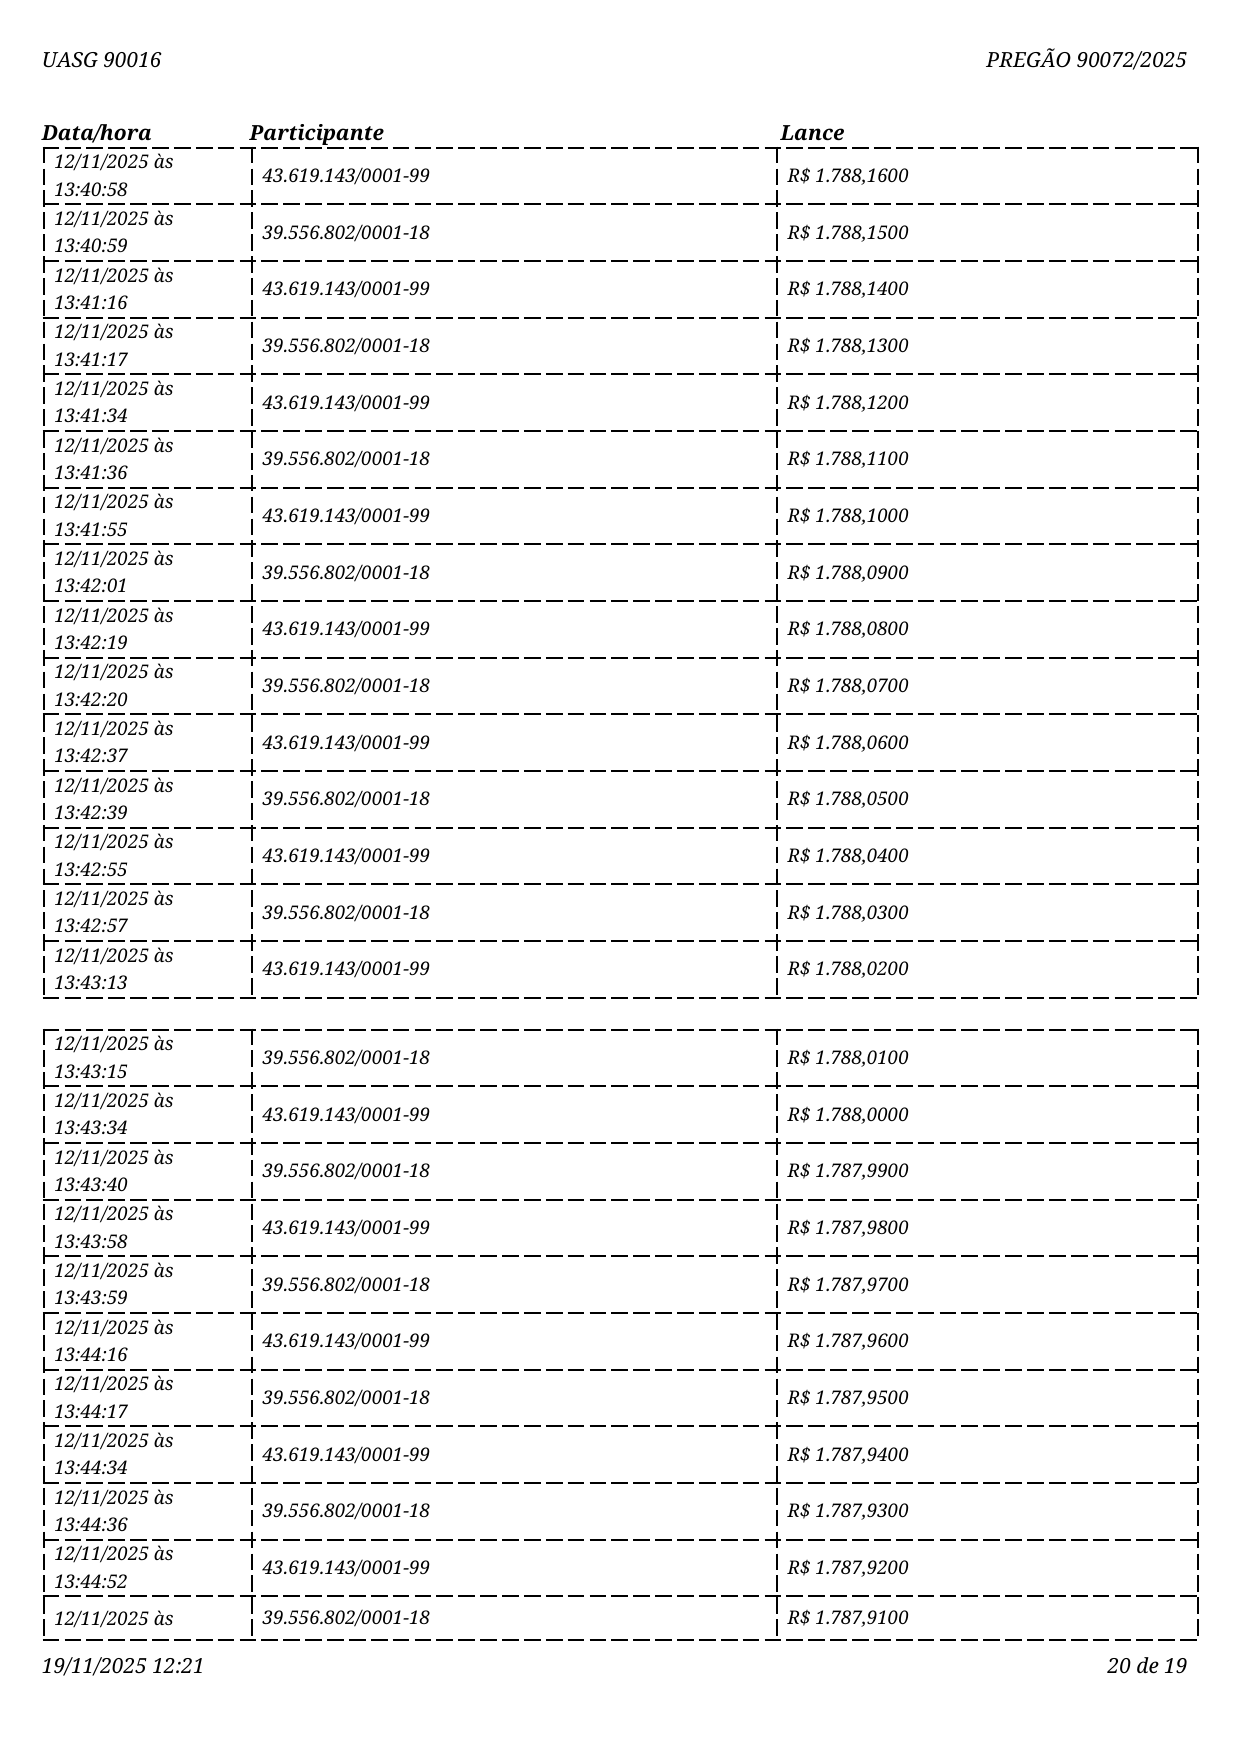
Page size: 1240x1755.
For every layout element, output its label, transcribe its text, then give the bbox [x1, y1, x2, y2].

table_cell 43.619.143/0001-99 [252, 827, 777, 883]
table_cell 39.556.802/0001-18 [252, 317, 777, 373]
table_cell 39.556.802/0001-18 [252, 1369, 777, 1425]
table_cell 39.556.802/0001-18 [252, 1255, 777, 1312]
table_cell 43.619.143/0001-99 [252, 600, 777, 657]
table_header 12/11/2025 às 13:43:15 [44, 1029, 252, 1085]
table_cell 43.619.143/0001-99 [252, 1425, 777, 1482]
table_cell R$ 1.788,1400 [777, 260, 1198, 317]
table_cell 12/11/2025 às 13:43:13 [44, 940, 252, 997]
table_cell 43.619.143/0001-99 [252, 1539, 777, 1595]
table_cell R$ 1.787,9200 [777, 1539, 1198, 1595]
table_cell 43.619.143/0001-99 [252, 260, 777, 317]
table_cell R$ 1.788,1500 [777, 203, 1198, 260]
table_cell 12/11/2025 às 13:42:55 [44, 827, 252, 883]
table_cell R$ 1.788,0400 [777, 827, 1198, 883]
table_cell 39.556.802/0001-18 [252, 1595, 777, 1639]
table_cell 43.619.143/0001-99 [252, 487, 777, 543]
table_cell 12/11/2025 às 13:43:58 [44, 1199, 252, 1255]
table_cell R$ 1.787,9500 [777, 1369, 1198, 1425]
table_cell 12/11/2025 às 13:42:20 [44, 657, 252, 713]
table_cell 12/11/2025 às 13:41:17 [44, 317, 252, 373]
table_cell R$ 1.787,9400 [777, 1425, 1198, 1482]
table_cell R$ 1.788,1300 [777, 317, 1198, 373]
table_cell R$ 1.788,0000 [777, 1085, 1198, 1142]
table_cell R$ 1.787,9900 [777, 1142, 1198, 1198]
table_cell 43.619.143/0001-99 [252, 1085, 777, 1142]
table_cell 39.556.802/0001-18 [252, 543, 777, 600]
table_cell 12/11/2025 às 13:41:55 [44, 487, 252, 543]
table_cell R$ 1.788,1200 [777, 373, 1198, 430]
table_cell 12/11/2025 às 13:44:16 [44, 1312, 252, 1368]
table_cell R$ 1.788,0900 [777, 543, 1198, 600]
table_cell 12/11/2025 às 13:43:59 [44, 1255, 252, 1312]
table_cell 39.556.802/0001-18 [252, 203, 777, 260]
table_cell 12/11/2025 às [44, 1595, 252, 1639]
table_cell 12/11/2025 às 13:43:34 [44, 1085, 252, 1142]
table_cell 12/11/2025 às 13:42:19 [44, 600, 252, 657]
table_cell 12/11/2025 às 13:44:34 [44, 1425, 252, 1482]
table_cell 39.556.802/0001-18 [252, 1142, 777, 1198]
table_cell 12/11/2025 às 13:41:16 [44, 260, 252, 317]
table_cell 12/11/2025 às 13:42:57 [44, 883, 252, 940]
table_cell 43.619.143/0001-99 [252, 1199, 777, 1255]
table_cell R$ 1.788,0700 [777, 657, 1198, 713]
table_cell 43.619.143/0001-99 [252, 713, 777, 770]
table_cell 12/11/2025 às 13:43:40 [44, 1142, 252, 1198]
table_cell 12/11/2025 às 13:44:52 [44, 1539, 252, 1595]
table_cell R$ 1.787,9100 [777, 1595, 1198, 1639]
table_cell 12/11/2025 às 13:41:36 [44, 430, 252, 487]
table_cell 39.556.802/0001-18 [252, 1482, 777, 1538]
table_cell 43.619.143/0001-99 [252, 1312, 777, 1368]
table_cell 43.619.143/0001-99 [252, 373, 777, 430]
table_header 39.556.802/0001-18 [252, 1029, 777, 1085]
table_cell R$ 1.787,9600 [777, 1312, 1198, 1368]
table_cell R$ 1.787,9700 [777, 1255, 1198, 1312]
table_cell 12/11/2025 às 13:42:37 [44, 713, 252, 770]
table_cell R$ 1.788,0500 [777, 770, 1198, 827]
table_cell 12/11/2025 às 13:44:17 [44, 1369, 252, 1425]
table_cell 43.619.143/0001-99 [252, 147, 777, 203]
table_cell R$ 1.788,0600 [777, 713, 1198, 770]
table_cell 12/11/2025 às 13:41:34 [44, 373, 252, 430]
table_cell 39.556.802/0001-18 [252, 430, 777, 487]
table_cell 12/11/2025 às 13:42:39 [44, 770, 252, 827]
table_header R$ 1.788,0100 [777, 1029, 1198, 1085]
table_cell R$ 1.788,1100 [777, 430, 1198, 487]
table_cell 39.556.802/0001-18 [252, 657, 777, 713]
table_cell R$ 1.788,1600 [777, 147, 1198, 203]
table_cell 12/11/2025 às 13:40:58 [44, 147, 252, 203]
table_cell 12/11/2025 às 13:42:01 [44, 543, 252, 600]
table_cell R$ 1.788,0200 [777, 940, 1198, 997]
table_cell 43.619.143/0001-99 [252, 940, 777, 997]
table_cell 39.556.802/0001-18 [252, 883, 777, 940]
table_cell R$ 1.787,9800 [777, 1199, 1198, 1255]
table_cell R$ 1.788,1000 [777, 487, 1198, 543]
table_cell R$ 1.788,0800 [777, 600, 1198, 657]
table_cell 39.556.802/0001-18 [252, 770, 777, 827]
table_cell 12/11/2025 às 13:40:59 [44, 203, 252, 260]
table_cell 12/11/2025 às 13:44:36 [44, 1482, 252, 1538]
table_cell R$ 1.788,0300 [777, 883, 1198, 940]
table_cell R$ 1.787,9300 [777, 1482, 1198, 1538]
